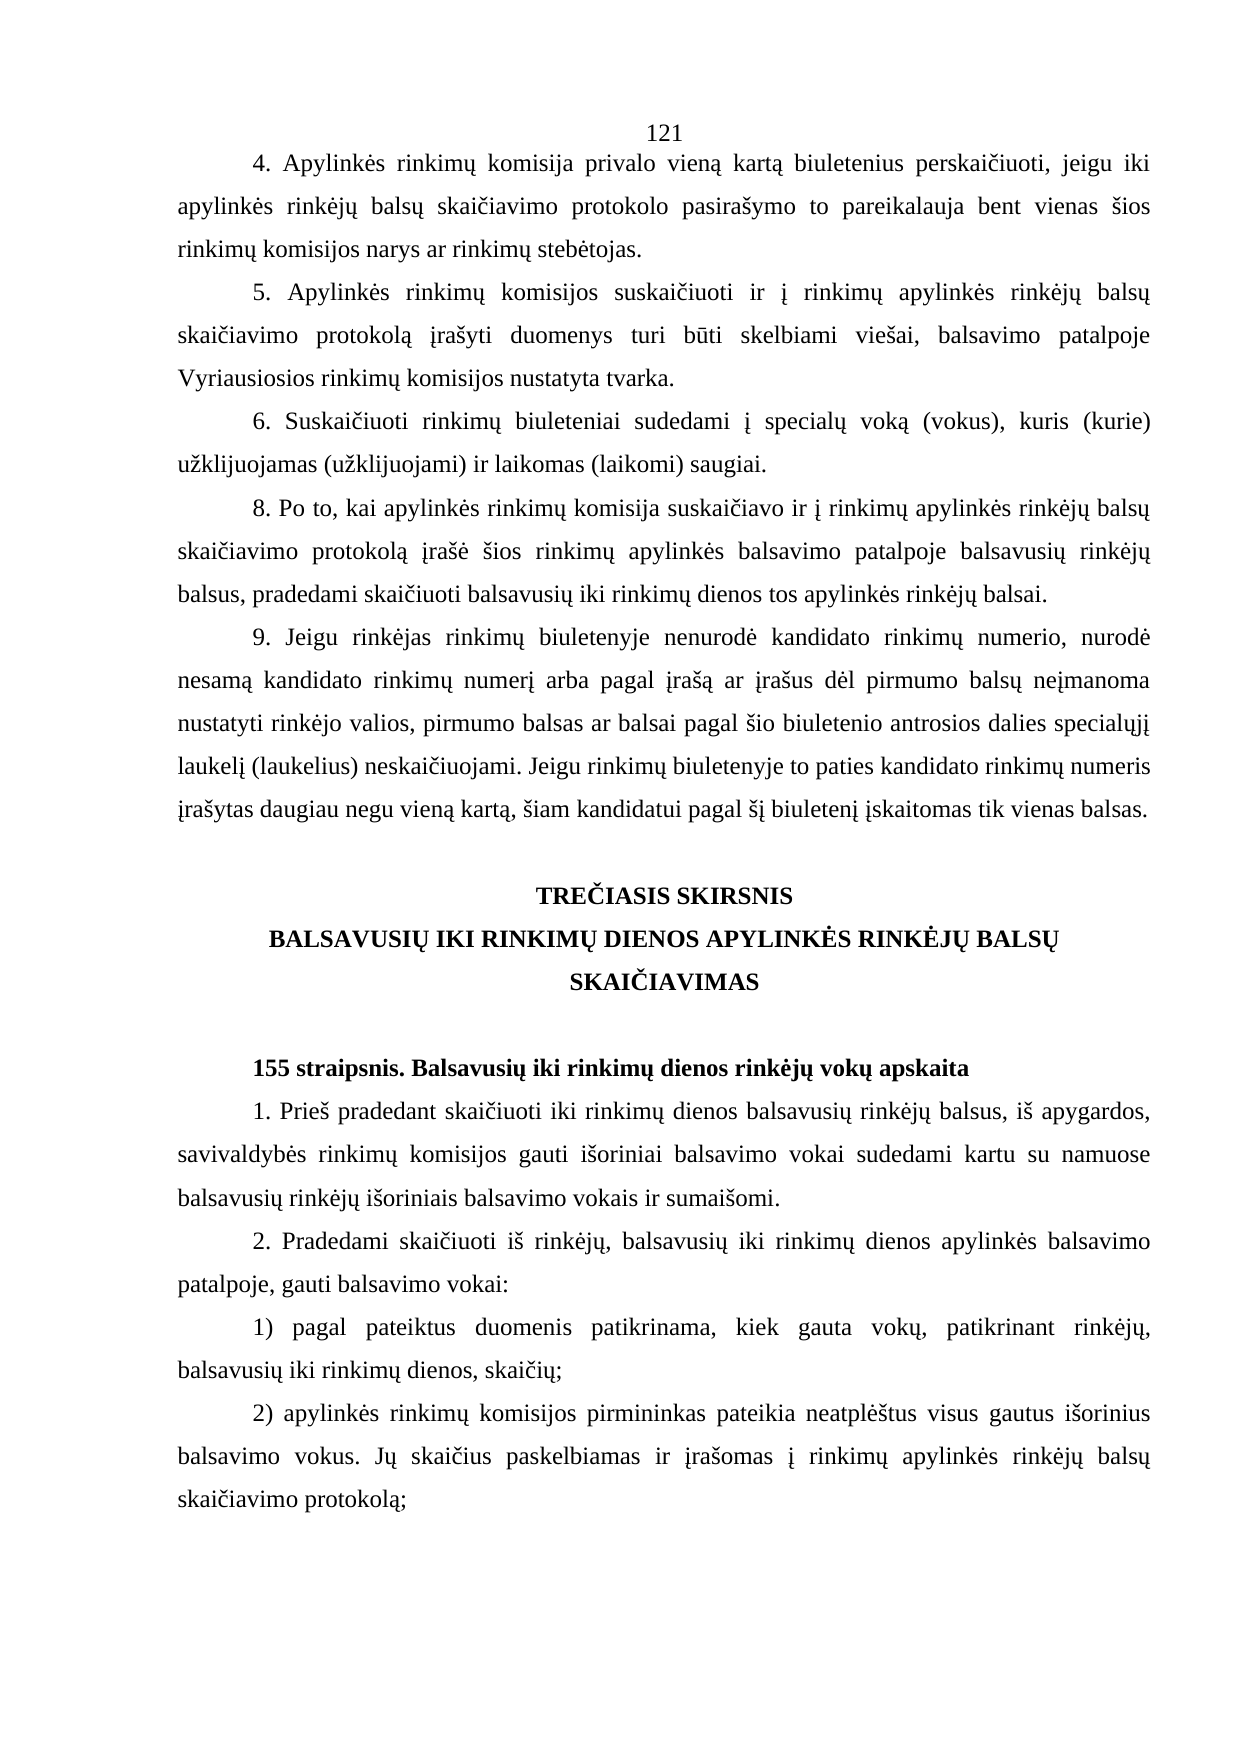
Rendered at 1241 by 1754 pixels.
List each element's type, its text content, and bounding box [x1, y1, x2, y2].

text 1) pagal pateiktus duomenis patikrinama, kiek gauta vokų, patikrinant rinkėjų, balsavusių iki rinkimų dienos, skaičių; [177, 1312, 1152, 1384]
text 1. Prieš pradedant skaičiuoti iki rinkimų dienos balsavusių rinkėjų balsus, iš apygardos, savivaldybės rinkimų komisijos gauti išoriniai balsavimo vokai sudedami kartu su namuose balsavusių rinkėjų išoriniais balsavimo vokais ir sumaišomi. [177, 1096, 1152, 1211]
text 5. Apylinkės rinkimų komisijos suskaičiuoti ir į rinkimų apylinkės rinkėjų balsų skaičiavimo protokolą įrašyti duomenys turi būti skelbiami viešai, balsavimo patalpoje Vyriausiosios rinkimų komisijos nustatyta tvarka. [177, 277, 1152, 392]
text 2. Pradedami skaičiuoti iš rinkėjų, balsavusių iki rinkimų dienos apylinkės balsavimo patalpoje, gauti balsavimo vokai: [177, 1226, 1152, 1298]
text 4. Apylinkės rinkimų komisija privalo vieną kartą biuletenius perskaičiuoti, jeigu iki apylinkės rinkėjų balsų skaičiavimo protokolo pasirašymo to pareikalauja bent vienas šios rinkimų komisijos narys ar rinkimų stebėtojas. [177, 148, 1152, 263]
subtitle BALSAVUSIŲ IKI RINKIMŲ DIENOS APYLINKĖS RINKĖJŲ BALSŲ SKAIČIAVIMAS [177, 924, 1152, 996]
text 6. Suskaičiuoti rinkimų biuleteniai sudedami į specialų voką (vokus), kuris (kurie) užklijuojamas (užklijuojami) ir laikomas (laikomi) saugiai. [177, 406, 1152, 478]
text 2) apylinkės rinkimų komisijos pirmininkas pateikia neatplėštus visus gautus išorinius balsavimo vokus. Jų skaičius paskelbiamas ir įrašomas į rinkimų apylinkės rinkėjų balsų skaičiavimo protokolą; [177, 1398, 1152, 1513]
subtitle 155 straipsnis. Balsavusių iki rinkimų dienos rinkėjų vokų apskaita [177, 1053, 1152, 1082]
text 8. Po to, kai apylinkės rinkimų komisija suskaičiavo ir į rinkimų apylinkės rinkėjų balsų skaičiavimo protokolą įrašė šios rinkimų apylinkės balsavimo patalpoje balsavusių rinkėjų balsus, pradedami skaičiuoti balsavusių iki rinkimų dienos tos apylinkės rinkėjų balsai. [177, 493, 1152, 608]
text 9. Jeigu rinkėjas rinkimų biuletenyje nenurodė kandidato rinkimų numerio, nurodė nesamą kandidato rinkimų numerį arba pagal įrašą ar įrašus dėl pirmumo balsų neįmanoma nustatyti rinkėjo valios, pirmumo balsas ar balsai pagal šio biuletenio antrosios dalies specialųjį laukelį (laukelius) neskaičiuojami. Jeigu rinkimų biuletenyje to paties kandidato rinkimų numeris įrašytas daugiau negu vieną kartą, šiam kandidatui pagal šį biuletenį įskaitomas tik vienas balsas. [177, 622, 1152, 823]
subtitle TREČIASIS SKIRSNIS [177, 881, 1152, 909]
